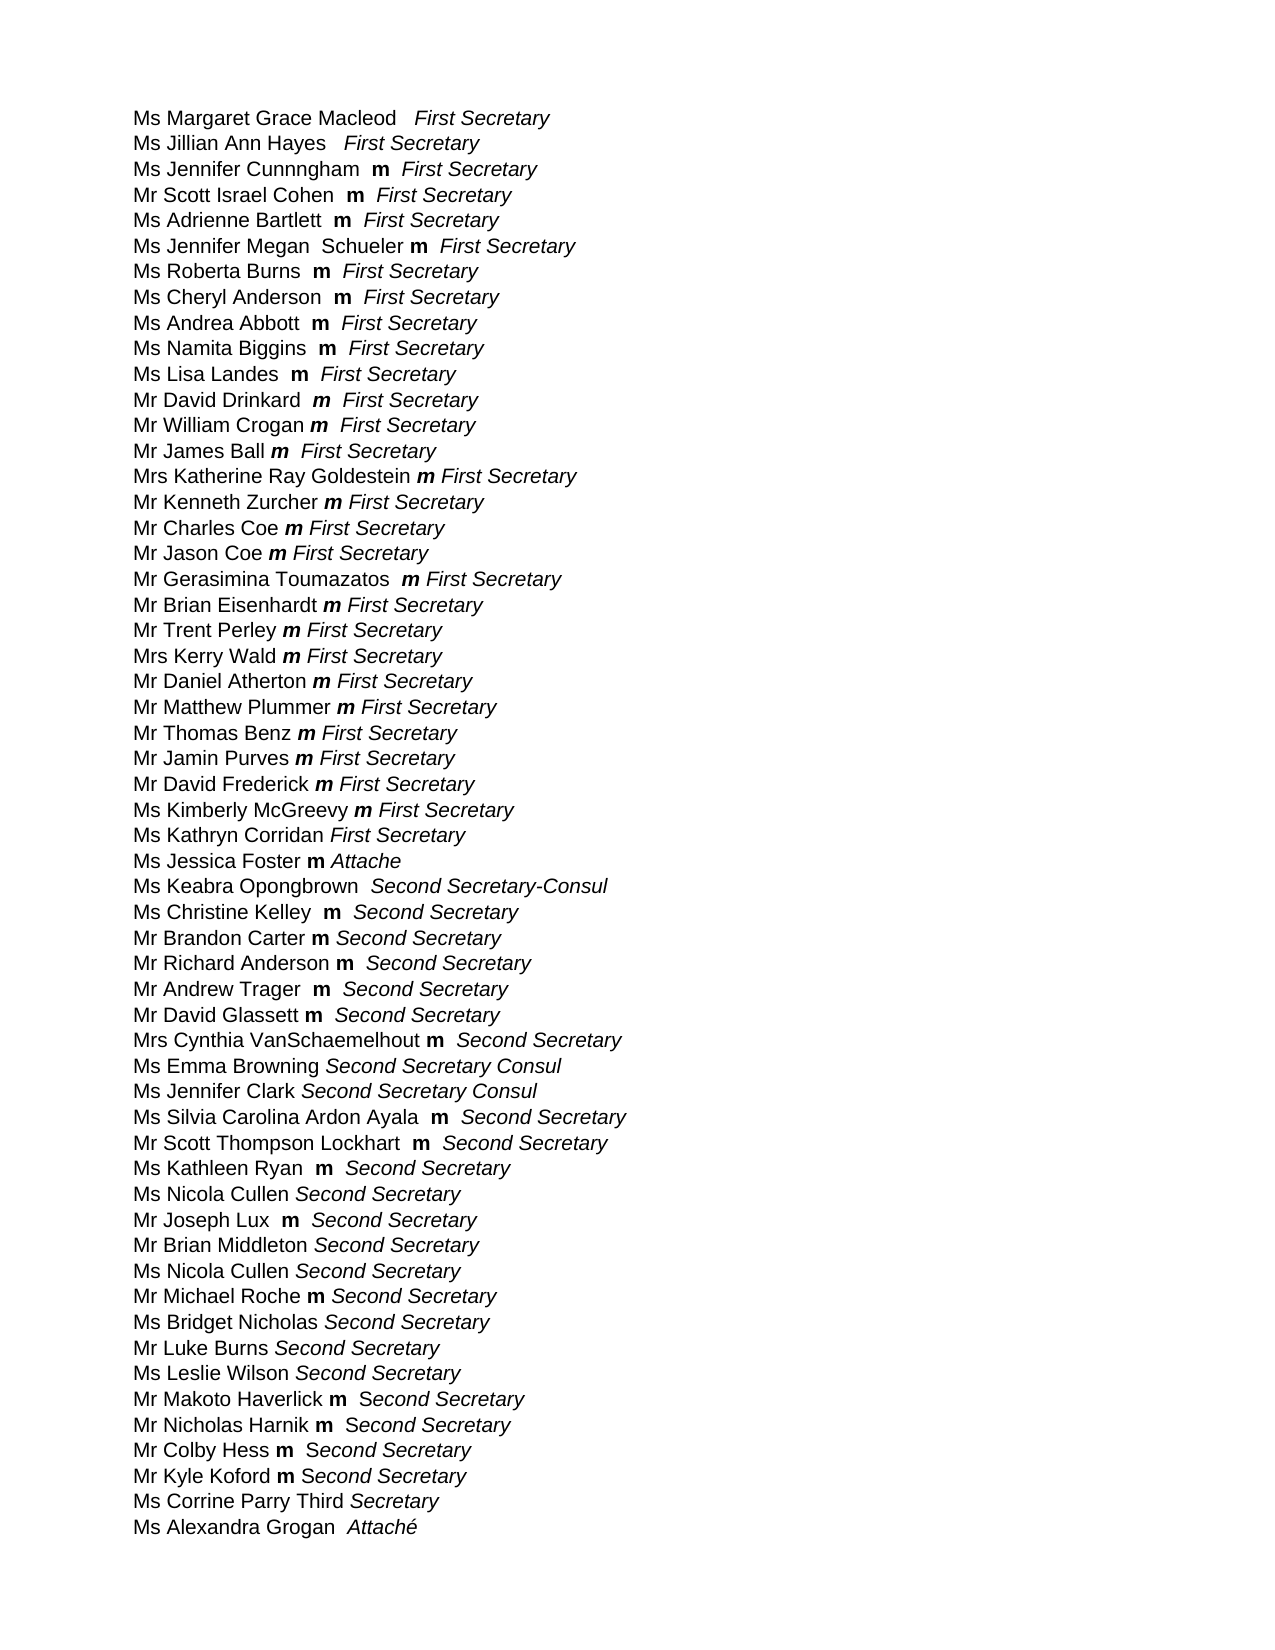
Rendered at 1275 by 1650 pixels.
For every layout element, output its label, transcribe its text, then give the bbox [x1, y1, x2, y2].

text Mr Brian Middleton Second Secretary [133, 1233, 1181, 1257]
text Ms Nicola Cullen Second Secretary [133, 1259, 1181, 1283]
text Mr William Crogan m First Secretary [133, 413, 1181, 437]
text Mr Thomas Benz m First Secretary [133, 721, 1181, 744]
text Mr Daniel Atherton m First Secretary [133, 669, 1181, 693]
text Ms Keabra Opongbrown Second Secretary-Consul [133, 874, 1181, 898]
text Ms Kimberly McGreevy m First Secretary [133, 797, 1181, 821]
text Ms Emma Browning Second Secretary Consul [133, 1054, 1181, 1078]
text Mr Matthew Plummer m First Secretary [133, 695, 1181, 719]
text Mr Luke Burns Second Secretary [133, 1336, 1181, 1359]
text Mr Joseph Lux m Second Secretary [133, 1207, 1181, 1231]
text Ms Jessica Foster m Attache [133, 849, 1181, 873]
text Ms Alexandra Grogan Attaché [133, 1515, 1181, 1539]
text Ms Jennifer Cunnngham m First Secretary [133, 157, 1181, 181]
text Ms Jennifer Megan Schueler m First Secretary [133, 234, 1181, 258]
text Mr Colby Hess m Second Secretary [133, 1438, 1181, 1462]
text Ms Cheryl Anderson m First Secretary [133, 285, 1181, 309]
text Ms Silvia Carolina Ardon Ayala m Second Secretary [133, 1105, 1181, 1129]
text Mr Michael Roche m Second Secretary [133, 1284, 1181, 1308]
text Ms Andrea Abbott m First Secretary [133, 311, 1181, 334]
text Mr Trent Perley m First Secretary [133, 618, 1181, 642]
text Mr Brian Eisenhardt m First Secretary [133, 592, 1181, 616]
text Ms Lisa Landes m First Secretary [133, 362, 1181, 386]
text Ms Roberta Burns m First Secretary [133, 259, 1181, 283]
text Mr Jamin Purves m First Secretary [133, 746, 1181, 770]
text Mr Brandon Carter m Second Secretary [133, 926, 1181, 949]
text Ms Kathleen Ryan m Second Secretary [133, 1156, 1181, 1180]
text Mr Andrew Trager m Second Secretary [133, 977, 1181, 1001]
text Mr Kenneth Zurcher m First Secretary [133, 490, 1181, 514]
text Mrs Kerry Wald m First Secretary [133, 644, 1181, 668]
text Mr Nicholas Harnik m Second Secretary [133, 1412, 1181, 1436]
text Mr James Ball m First Secretary [133, 439, 1181, 463]
text Mr Makoto Haverlick m Second Secretary [133, 1387, 1181, 1411]
text Mr Charles Coe m First Secretary [133, 516, 1181, 539]
text Ms Adrienne Bartlett m First Secretary [133, 208, 1181, 232]
text Mr Richard Anderson m Second Secretary [133, 951, 1181, 975]
text Mrs Katherine Ray Goldestein m First Secretary [133, 464, 1181, 488]
text Mr Scott Israel Cohen m First Secretary [133, 182, 1181, 206]
text Mr Jason Coe m First Secretary [133, 541, 1181, 565]
text Ms Nicola Cullen Second Secretary [133, 1182, 1181, 1206]
text Mr Scott Thompson Lockhart m Second Secretary [133, 1131, 1181, 1154]
text Mr David Glassett m Second Secretary [133, 1002, 1181, 1026]
text Mr David Drinkard m First Secretary [133, 387, 1181, 411]
text Ms Bridget Nicholas Second Secretary [133, 1310, 1181, 1334]
text Ms Corrine Parry Third Secretary [133, 1489, 1181, 1513]
text Ms Leslie Wilson Second Secretary [133, 1361, 1181, 1385]
text Ms Jennifer Clark Second Secretary Consul [133, 1079, 1181, 1103]
text Ms Christine Kelley m Second Secretary [133, 900, 1181, 924]
text Mr Gerasimina Toumazatos m First Secretary [133, 567, 1181, 591]
text Mrs Cynthia VanSchaemelhout m Second Secretary [133, 1028, 1181, 1052]
text Mr David Frederick m First Secretary [133, 772, 1181, 796]
text Ms Jillian Ann Hayes First Secretary [133, 131, 1181, 155]
text Ms Namita Biggins m First Secretary [133, 336, 1181, 360]
text Ms Margaret Grace Macleod First Secretary [133, 106, 1181, 129]
text Mr Kyle Koford m Second Secretary [133, 1464, 1181, 1488]
text Ms Kathryn Corridan First Secretary [133, 823, 1181, 847]
